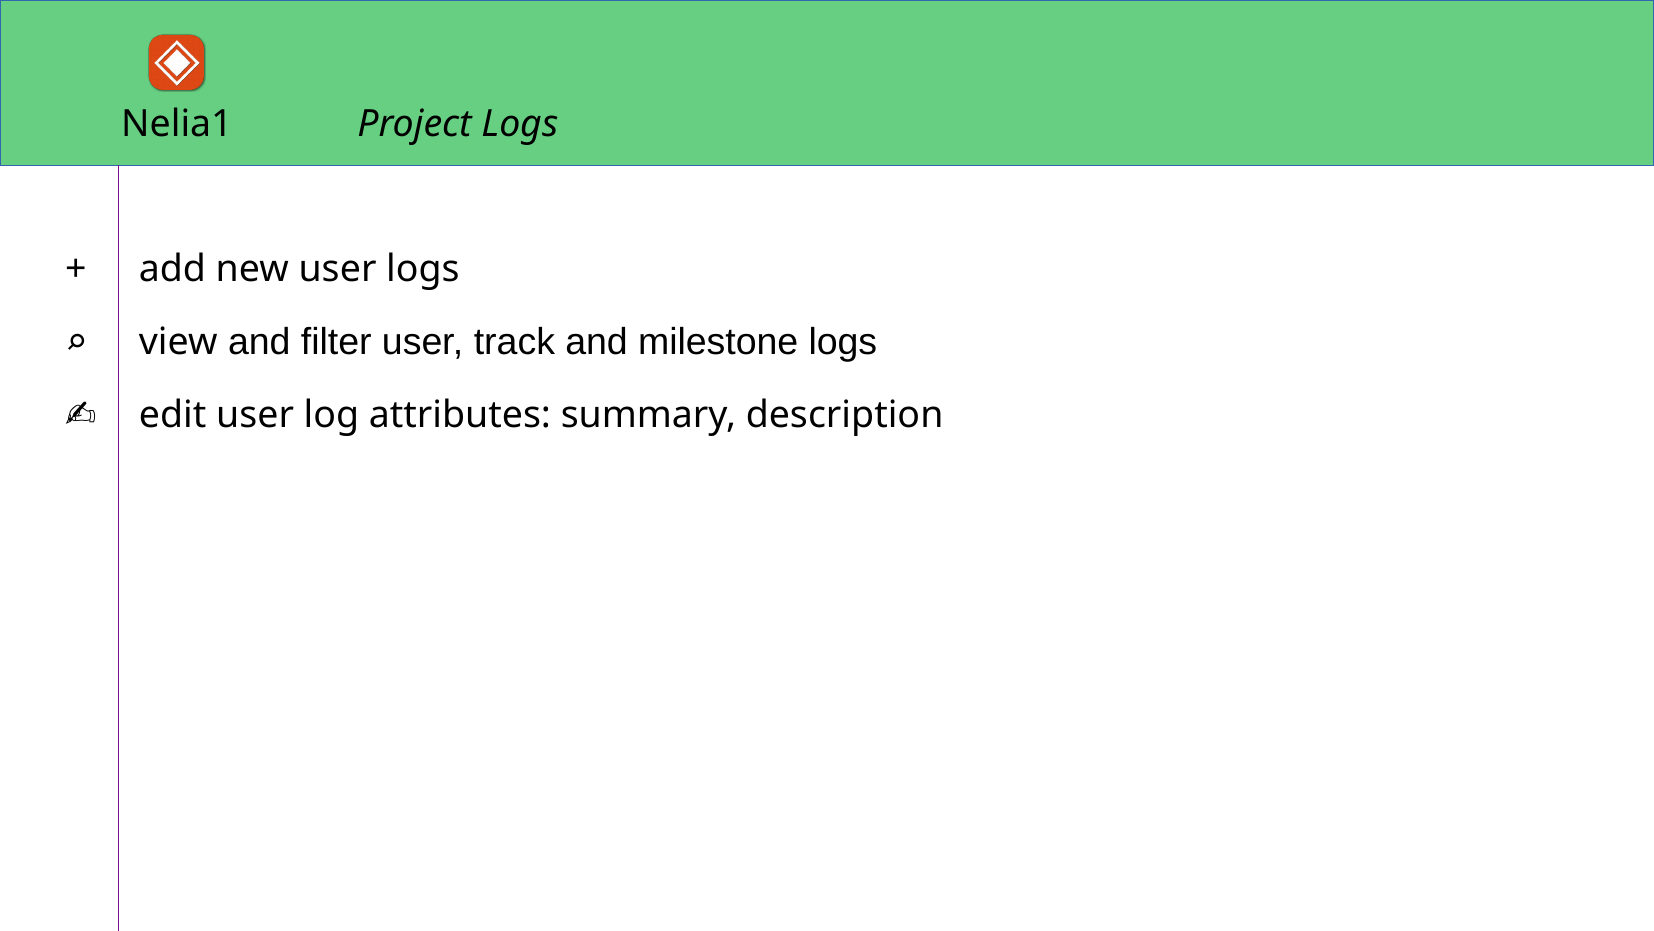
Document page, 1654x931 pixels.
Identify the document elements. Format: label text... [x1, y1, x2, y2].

picture [146, 32, 206, 88]
text_box Nelia1 [106, 88, 245, 146]
list + add new user logs ⌕ view and filter user, track and milestone logs ✍ edit user log attributes: summary, description [65, 241, 1554, 544]
text_box [0, 0, 1654, 166]
text_box Project Logs [342, 88, 573, 146]
